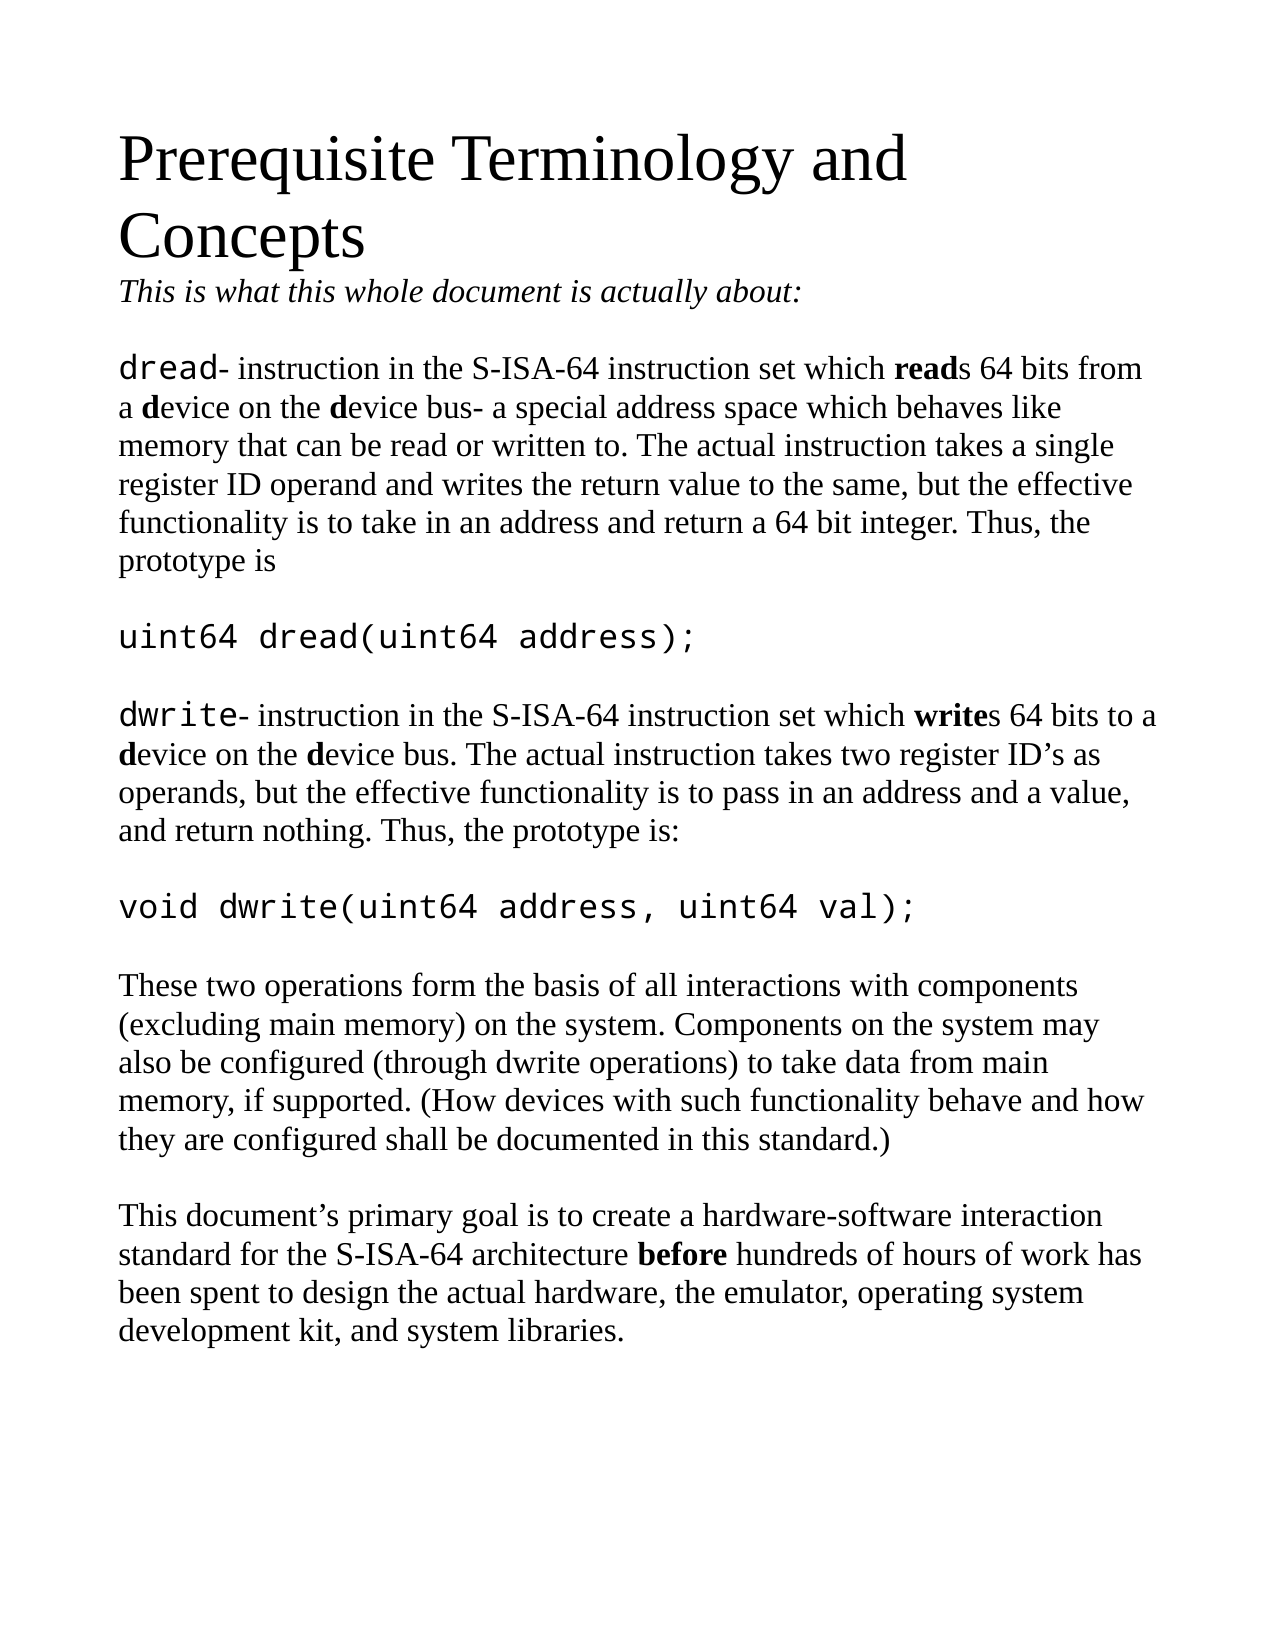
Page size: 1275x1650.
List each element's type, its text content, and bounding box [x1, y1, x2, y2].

text This document’s primary goal is to create a hardware-software interaction standard for the S-ISA-64 architecture before hundreds of hours of work has been spent to design the actual hardware, the emulator, operating system development kit, and system libraries. [118, 1196, 1157, 1349]
text dread- instruction in the S-ISA-64 instruction set which reads 64 bits from a device on the device bus- a special address space which behaves like memory that can be read or written to. The actual instruction takes a single register ID operand and writes the return value to the same, but the effective functionality is to take in an address and return a 64 bit integer. Thus, the prototype is [118, 348, 1157, 579]
text dwrite- instruction in the S-ISA-64 instruction set which writes 64 bits to a device on the device bus. The actual instruction takes two register ID’s as operands, but the effective functionality is to pass in an address and a value, and return nothing. Thus, the prototype is: [118, 695, 1157, 849]
text Prerequisite Terminology and Concepts [118, 118, 1157, 271]
text uint64 dread(uint64 address); [118, 617, 1157, 695]
text This is what this whole document is actually about: [118, 271, 1157, 310]
text void dwrite(uint64 address, uint64 val); [118, 887, 1157, 926]
text These two operations form the basis of all interactions with components (excluding main memory) on the system. Components on the system may also be configured (through dwrite operations) to take data from main memory, if supported. (How devices with such functionality behave and how they are configured shall be documented in this standard.) [118, 966, 1157, 1157]
